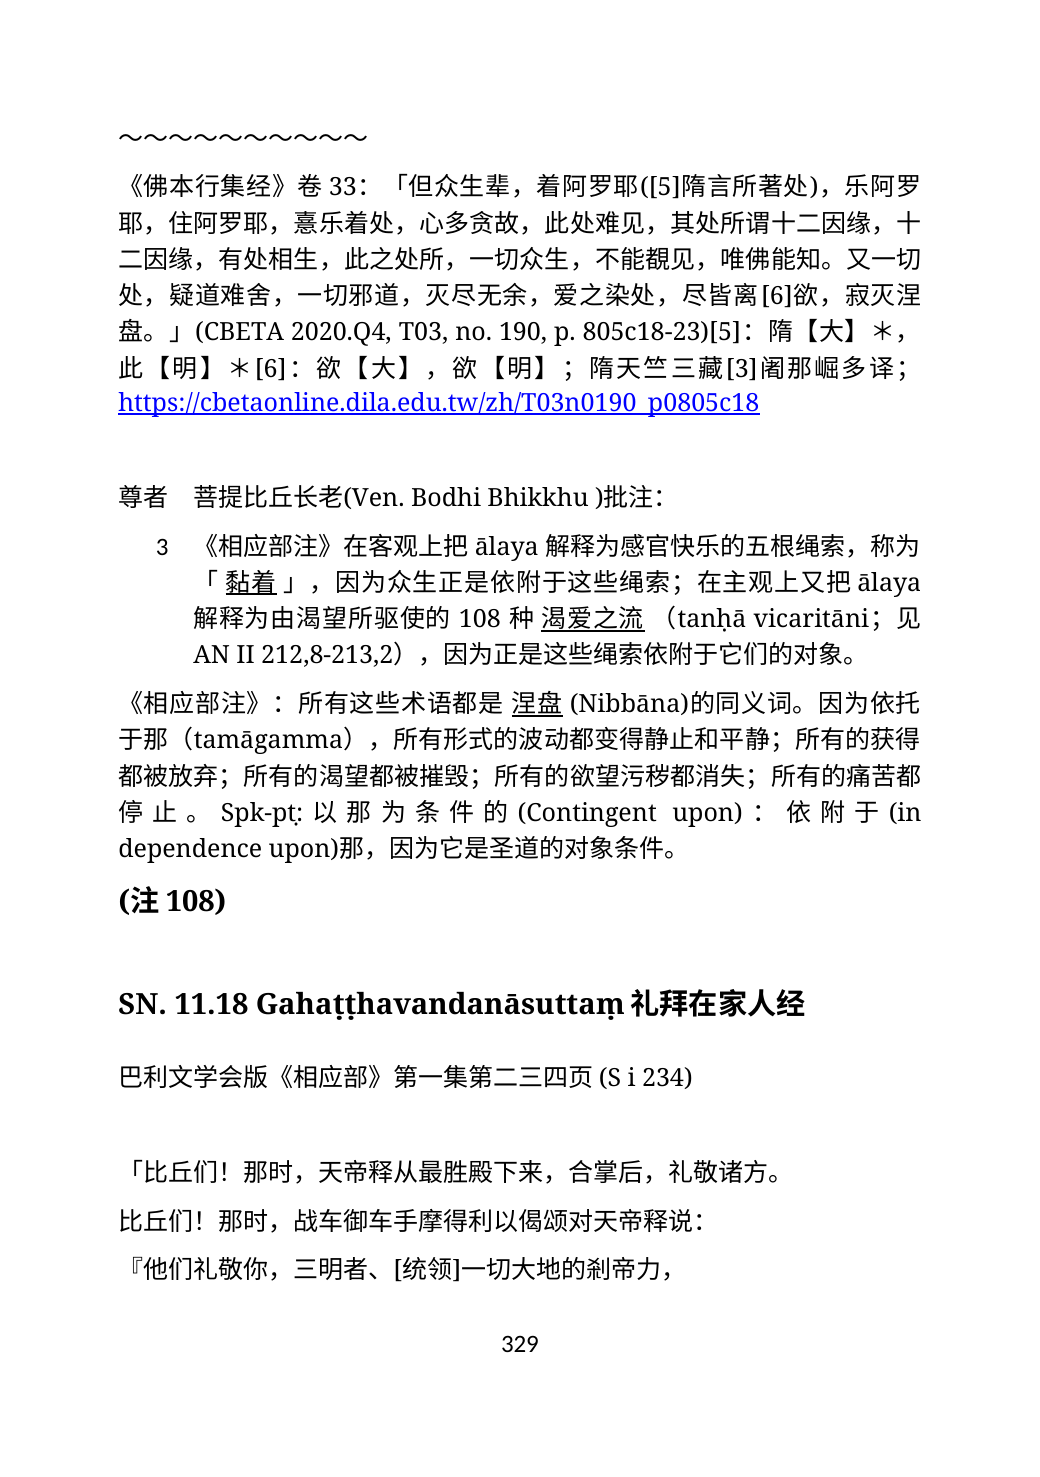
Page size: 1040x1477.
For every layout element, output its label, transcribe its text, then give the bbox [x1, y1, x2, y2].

text 巴利文学会版《相应部》第一集第二三四页 (S i 234) [118, 1057, 921, 1093]
text 比丘们！那时，战车御车手摩得利以偈颂对天帝释说： [118, 1201, 921, 1237]
subtitle SN. 11.18 Gahaṭṭhavandanāsuttaṃ礼拜在家人经 [118, 981, 921, 1023]
list 《相应部注》在客观上把 ālaya 解释为感官快乐的五根绳索，称为「 黏着 」，因为众生正是依附于这些绳索；在主观上又把ālaya解释为由渴望所驱使的 108 种 渴爱之流 （tanḥā vicaritāni；见AN II 212,8-213,2），因为正是这些绳索依附于它们的对象。 [156, 526, 921, 671]
text 《相应部注》：所有这些术语都是 涅盘 (Nibbāna)的同义词。因为依托于那（tamāgamma），所有形式的波动都变得静止和平静；所有的获得都被放弃；所有的渴望都被摧毁；所有的欲望污秽都消失；所有的痛苦都停止。Spk-pt:̣以那为条件的(Contingent upon)：依附于(in dependence upon)那，因为它是圣道的对象条件。 [118, 684, 921, 865]
text 『他们礼敬你，三明者、[统领]一切大地的剎帝力， [118, 1250, 921, 1286]
text (注 108) [118, 877, 921, 920]
text 尊者 菩提比丘长老(Ven. Bodhi Bhikkhu )批注： [118, 477, 921, 514]
text ～～～～～～～～～～ [118, 118, 921, 154]
text 「比丘们！那时，天帝释从最胜殿下来，合掌后，礼敬诸方。 [118, 1152, 921, 1188]
text 《佛本行集经》卷33：「但众生辈，着阿罗耶([5]隋言所著处)，乐阿罗耶，住阿罗耶，憙乐着处，心多贪故，此处难见，其处所谓十二因缘，十二因缘，有处相生，此之处所，一切众生，不能覩见，唯佛能知。又一切处，疑道难舍，一切邪道，灭尽无余，爱之染处，尽皆离[6]欲，寂灭涅盘。」(CBETA 2020.Q4, T03, no. 190, p. 805c18-23)[5]：隋【大】＊，此【明】＊[6]：欲【大】，欲【明】；隋天竺三藏[3]阇那崛多译； https://cbetaonline.dila.edu.tw/zh/T03n0190_p0805c18 [118, 167, 921, 418]
